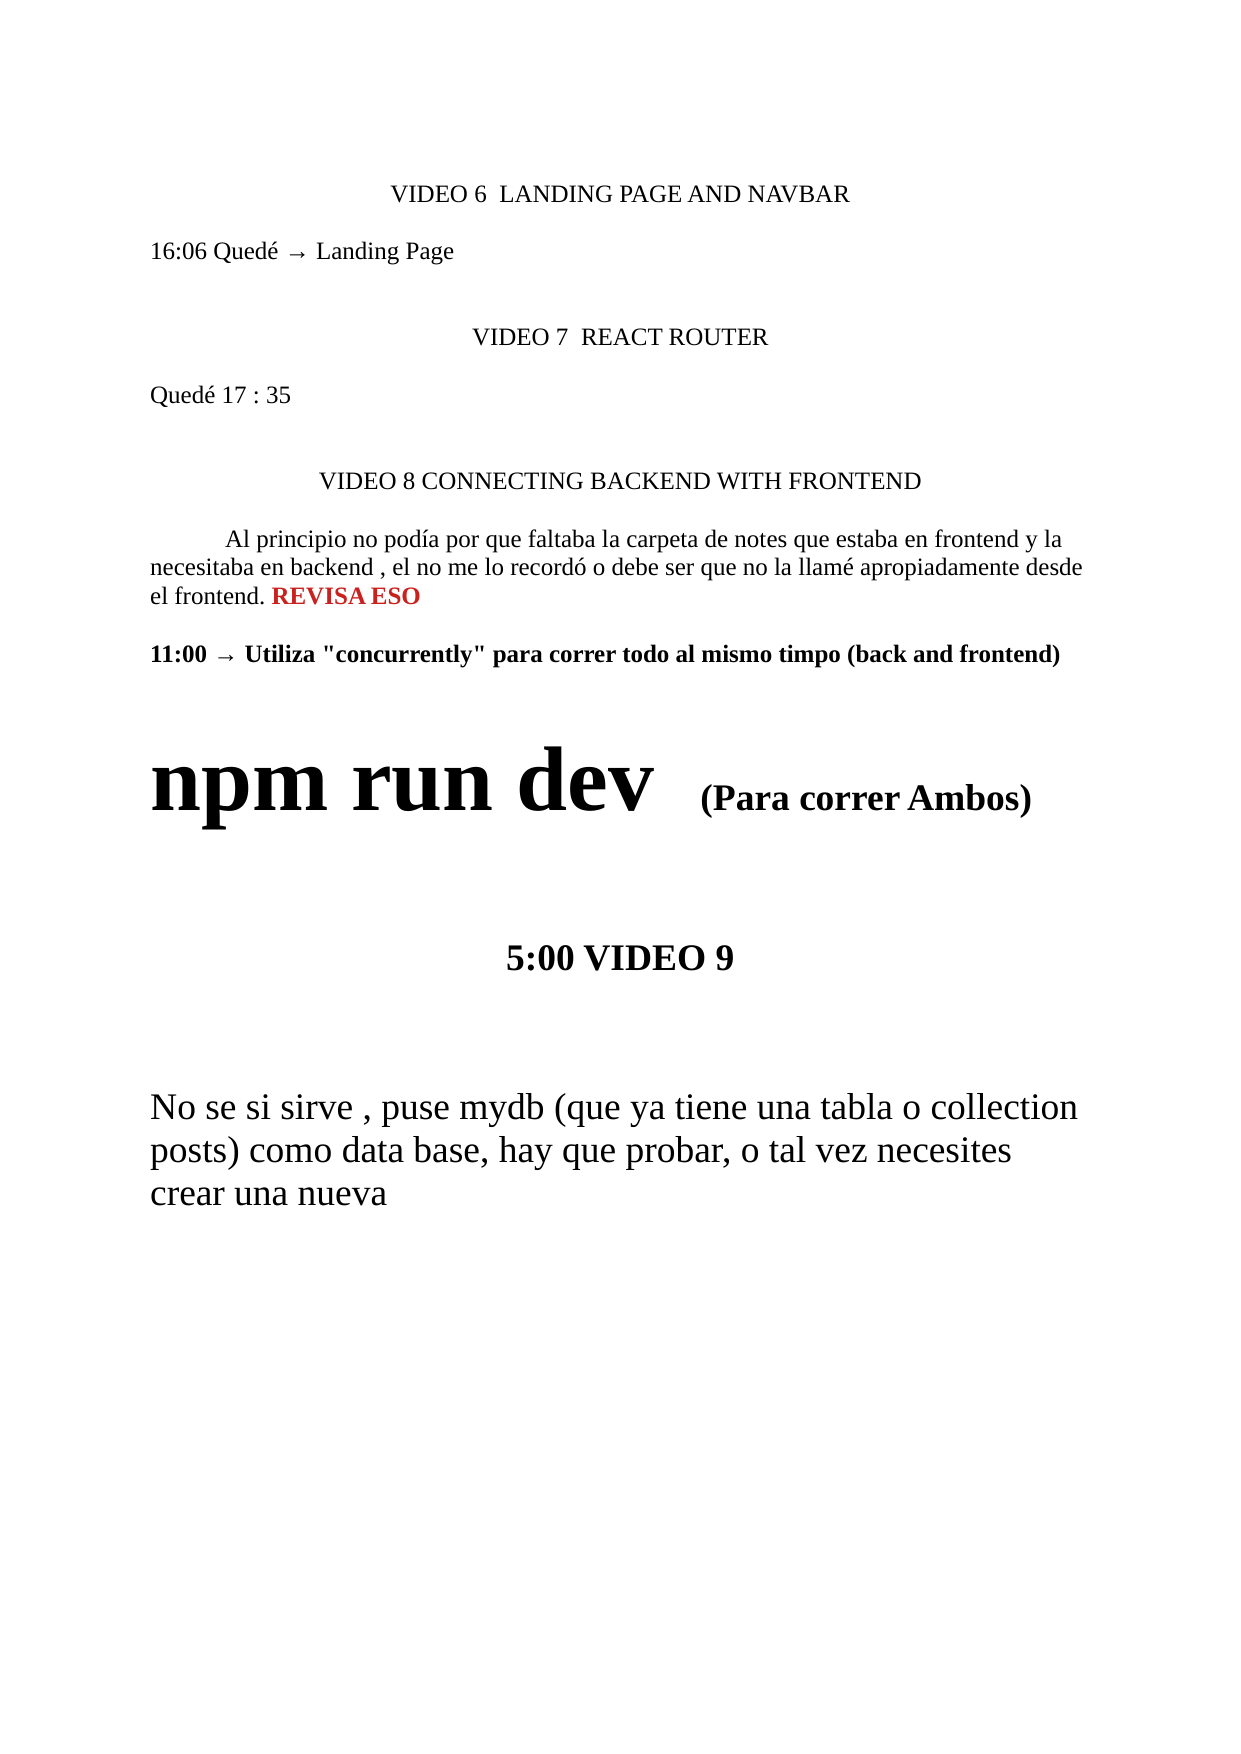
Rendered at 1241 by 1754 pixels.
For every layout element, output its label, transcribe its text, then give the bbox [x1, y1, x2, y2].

text VIDEO 7 REACT ROUTER [150, 322, 1090, 351]
text VIDEO 6 LANDING PAGE AND NAVBAR [150, 179, 1090, 207]
text npm run dev (Para correr Ambos) [150, 725, 1090, 830]
text 11:00 → Utiliza "concurrently" para correr todo al mismo timpo (back and frontend) [150, 639, 1090, 667]
text 5:00 VIDEO 9 [150, 936, 1090, 979]
text No se si sirve , puse mydb (que ya tiene una tabla o collection posts) como data base, hay que probar, o tal vez necesites crear una nueva [150, 1084, 1090, 1214]
text Al principio no podía por que faltaba la carpeta de notes que estaba en frontend y la necesitaba en backend , el no me lo recordó o debe ser que no la llamé apropiadamente desde el frontend. REVISA ESO [150, 524, 1090, 610]
text VIDEO 8 CONNECTING BACKEND WITH FRONTEND [150, 466, 1090, 495]
text Quedé 17 : 35 [150, 380, 1090, 409]
text 16:06 Quedé → Landing Page [150, 236, 1090, 265]
